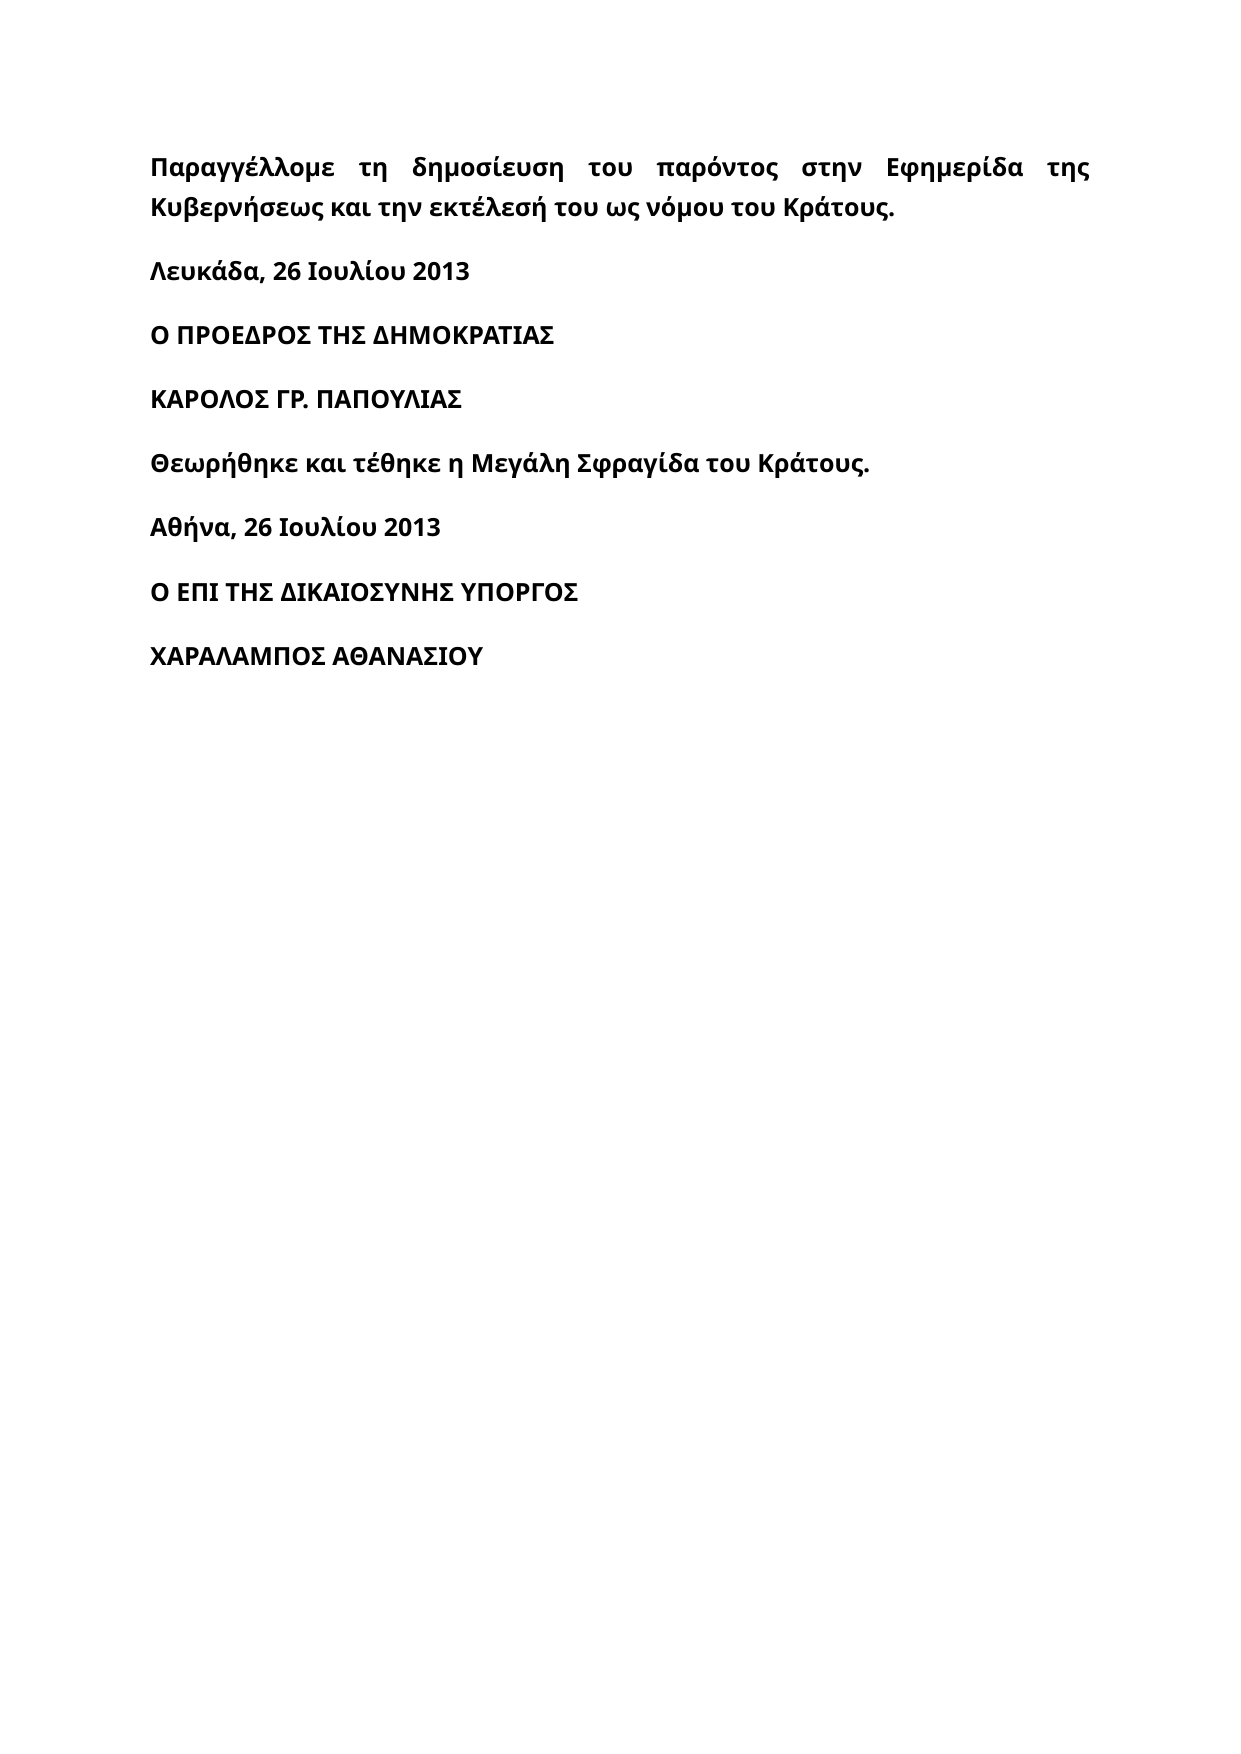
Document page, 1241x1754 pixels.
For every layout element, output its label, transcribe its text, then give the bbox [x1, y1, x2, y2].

text ΧΑΡΑΛΑΜΠΟΣ ΑΘΑΝΑΣΙΟΥ [150, 638, 1090, 672]
text Παραγγέλλομε τη δημοσίευση του παρόντος στην Εφημερίδα της Κυβερνήσεως και την εκτέλεσή του ως νόμου του Κράτους. [150, 150, 1090, 223]
text Ο ΠΡΟΕΔΡΟΣ ΤΗΣ ΔΗΜΟΚΡΑΤΙΑΣ [150, 317, 1090, 352]
text Αθήνα, 26 Ιουλίου 2013 [150, 510, 1090, 544]
text Ο ΕΠΙ ΤΗΣ ΔΙΚΑΙΟΣΥΝΗΣ ΥΠΟΡΓΟΣ [150, 574, 1090, 608]
text ΚΑΡΟΛΟΣ ΓΡ. ΠΑΠΟΥΛΙΑΣ [150, 382, 1090, 416]
text Θεωρήθηκε και τέθηκε η Μεγάλη Σφραγίδα του Κράτους. [150, 446, 1090, 480]
text Λευκάδα, 26 Ιουλίου 2013 [150, 253, 1090, 287]
